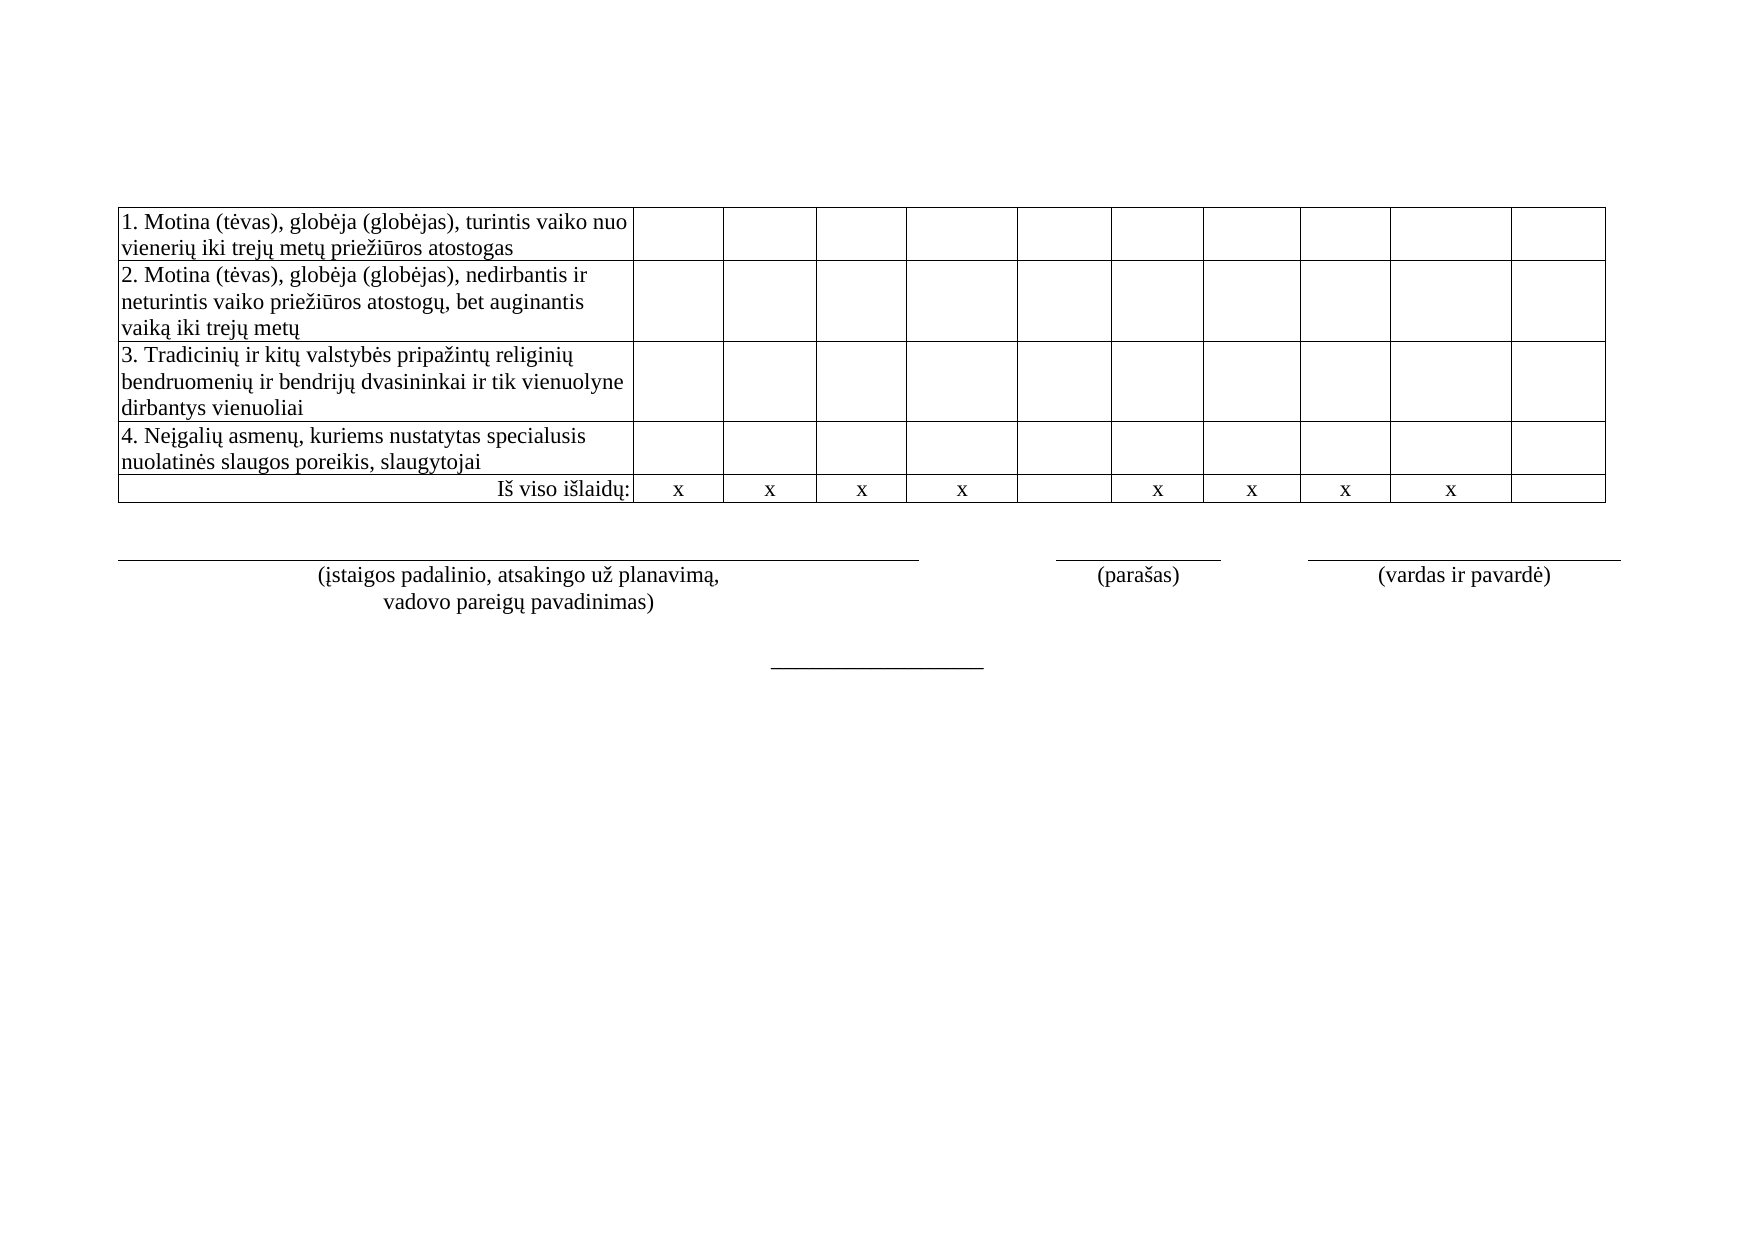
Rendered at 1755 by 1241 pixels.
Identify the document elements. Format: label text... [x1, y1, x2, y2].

table_cell [1204, 208, 1300, 260]
table_cell x [817, 475, 906, 502]
table_cell 2. Motina (tėvas), globėja (globėjas), nedirbantis ir neturintis vaiko priežiūros atostogų, bet auginantis vaiką iki trejų metų [119, 261, 633, 341]
table_cell [1512, 261, 1605, 341]
table_cell [1391, 422, 1511, 474]
table_cell [724, 422, 816, 474]
table_cell x [724, 475, 816, 502]
table_cell [1512, 208, 1605, 260]
table_cell [634, 261, 723, 341]
text _________________ [118, 643, 1636, 672]
table_cell [907, 261, 1017, 341]
table_cell [1112, 342, 1203, 421]
table_cell 3. Tradicinių ir kitų valstybės pripažintų religinių bendruomenių ir bendrijų dvasininkai ir tik vienuolyne dirbantys vienuoliai [119, 342, 633, 421]
table_cell [1018, 422, 1111, 474]
table_cell [724, 342, 816, 421]
table_cell [817, 208, 906, 260]
table_cell [1018, 475, 1111, 502]
table_cell [1391, 208, 1511, 260]
table_cell [817, 422, 906, 474]
table_cell [1301, 261, 1390, 341]
table_cell x [1204, 475, 1300, 502]
table_cell [1112, 208, 1203, 260]
table_cell [1301, 422, 1390, 474]
table_cell [907, 422, 1017, 474]
table_cell [1204, 422, 1300, 474]
table_cell [1512, 475, 1605, 502]
table_cell [634, 208, 723, 260]
table_cell [724, 261, 816, 341]
table_cell [907, 342, 1017, 421]
table_cell [1391, 342, 1511, 421]
table_cell x [634, 475, 723, 502]
table_cell [1018, 342, 1111, 421]
table_cell Iš viso išlaidų: [119, 475, 633, 502]
table_cell [1112, 261, 1203, 341]
table_header (parašas) [1056, 561, 1221, 614]
table_cell x [907, 475, 1017, 502]
table_cell x [1391, 475, 1511, 502]
table_cell [634, 422, 723, 474]
table_cell [634, 342, 723, 421]
table_cell [1391, 261, 1511, 341]
table_cell [1301, 342, 1390, 421]
table_cell [907, 208, 1017, 260]
table_cell [1018, 261, 1111, 341]
table_cell 4. Neįgalių asmenų, kuriems nustatytas specialusis nuolatinės slaugos poreikis, slaugytojai [119, 422, 633, 474]
table_cell [1512, 342, 1605, 421]
table_cell 1. Motina (tėvas), globėja (globėjas), turintis vaiko nuo vienerių iki trejų metų priežiūros atostogas [119, 208, 633, 260]
table_cell [1204, 261, 1300, 341]
table_cell x [1112, 475, 1203, 502]
table_cell x [1301, 475, 1390, 502]
table_header [1221, 560, 1308, 614]
table_cell [817, 261, 906, 341]
table_cell [724, 208, 816, 260]
table_header [919, 560, 1056, 614]
table_cell [1112, 422, 1203, 474]
table_cell [817, 342, 906, 421]
table_cell [1301, 208, 1390, 260]
table_header (vardas ir pavardė) [1308, 561, 1621, 614]
table_cell [1204, 342, 1300, 421]
table_cell [1018, 208, 1111, 260]
table_cell [1512, 422, 1605, 474]
table_header (įstaigos padalinio, atsakingo už planavimą, vadovo pareigų pavadinimas) [118, 561, 919, 614]
